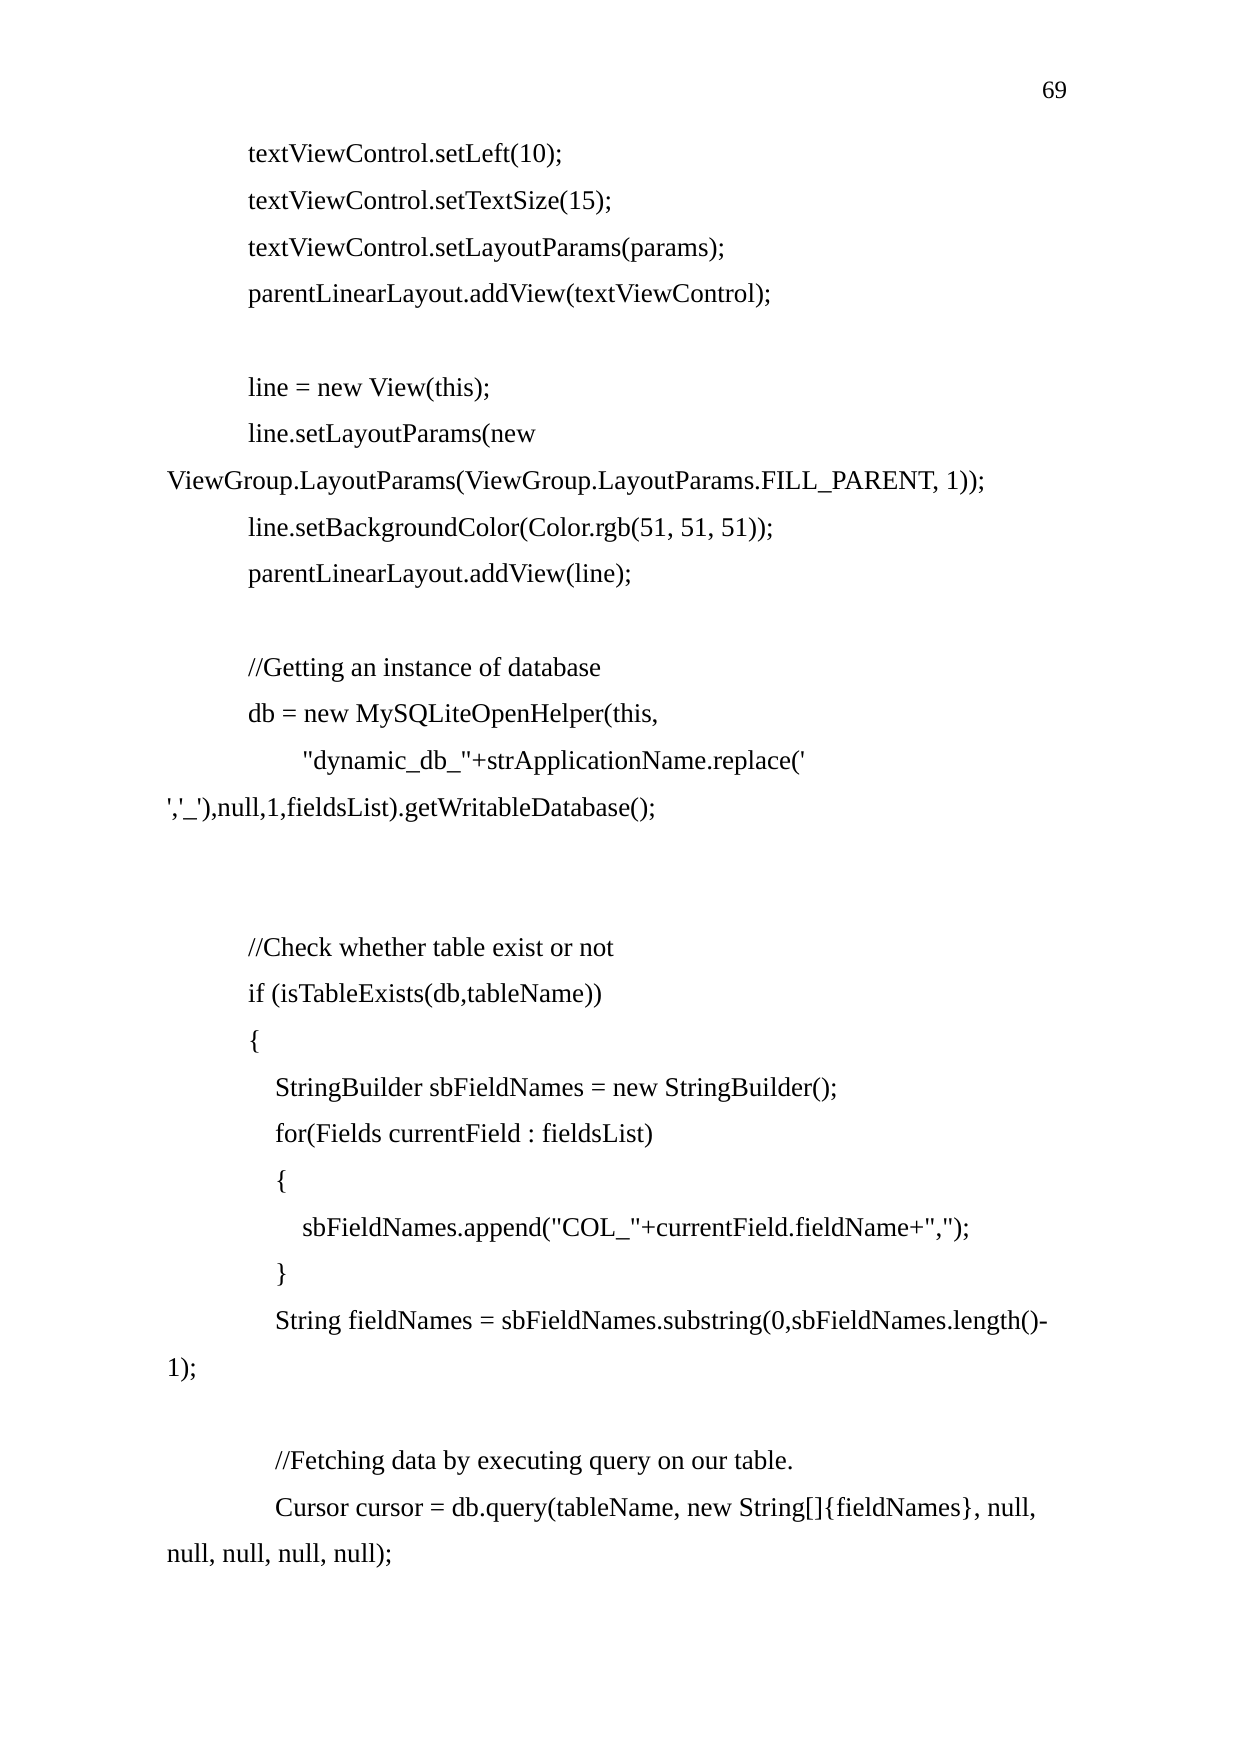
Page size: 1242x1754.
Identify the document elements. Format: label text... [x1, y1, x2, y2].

text line.setBackgroundColor(Color.rgb(51, 51, 51)); [167, 511, 1067, 542]
text if (isTableExists(db,tableName)) [167, 977, 1067, 1009]
text "dynamic_db_"+strApplicationName.replace(' ','_'),null,1,fieldsList).getWritableDatabase(); [167, 744, 1067, 822]
text //Fetching data by executing query on our table. [167, 1444, 1067, 1475]
text textViewControl.setTextSize(15); [167, 184, 1067, 215]
text line.setLayoutParams(new ViewGroup.LayoutParams(ViewGroup.LayoutParams.FILL_PARENT, 1)); [167, 417, 1067, 495]
text for(Fields currentField : fieldsList) [167, 1117, 1067, 1149]
text parentLinearLayout.addView(textViewControl); [167, 277, 1067, 309]
text sbFieldNames.append("COL_"+currentField.fieldName+","); [167, 1211, 1067, 1242]
text { [167, 1024, 1067, 1055]
text { [167, 1164, 1067, 1195]
text String fieldNames = sbFieldNames.substring(0,sbFieldNames.length()-1); [167, 1304, 1067, 1382]
text //Getting an instance of database [167, 651, 1067, 682]
text textViewControl.setLeft(10); [167, 137, 1067, 169]
text line = new View(this); [167, 371, 1067, 402]
text db = new MySQLiteOpenHelper(this, [167, 697, 1067, 729]
text textViewControl.setLayoutParams(params); [167, 231, 1067, 262]
text StringBuilder sbFieldNames = new StringBuilder(); [167, 1071, 1067, 1102]
text } [167, 1257, 1067, 1289]
text //Check whether table exist or not [167, 931, 1067, 962]
text parentLinearLayout.addView(line); [167, 557, 1067, 589]
text Cursor cursor = db.query(tableName, new String[]{fieldNames}, null, null, null, null, null); [167, 1491, 1067, 1569]
